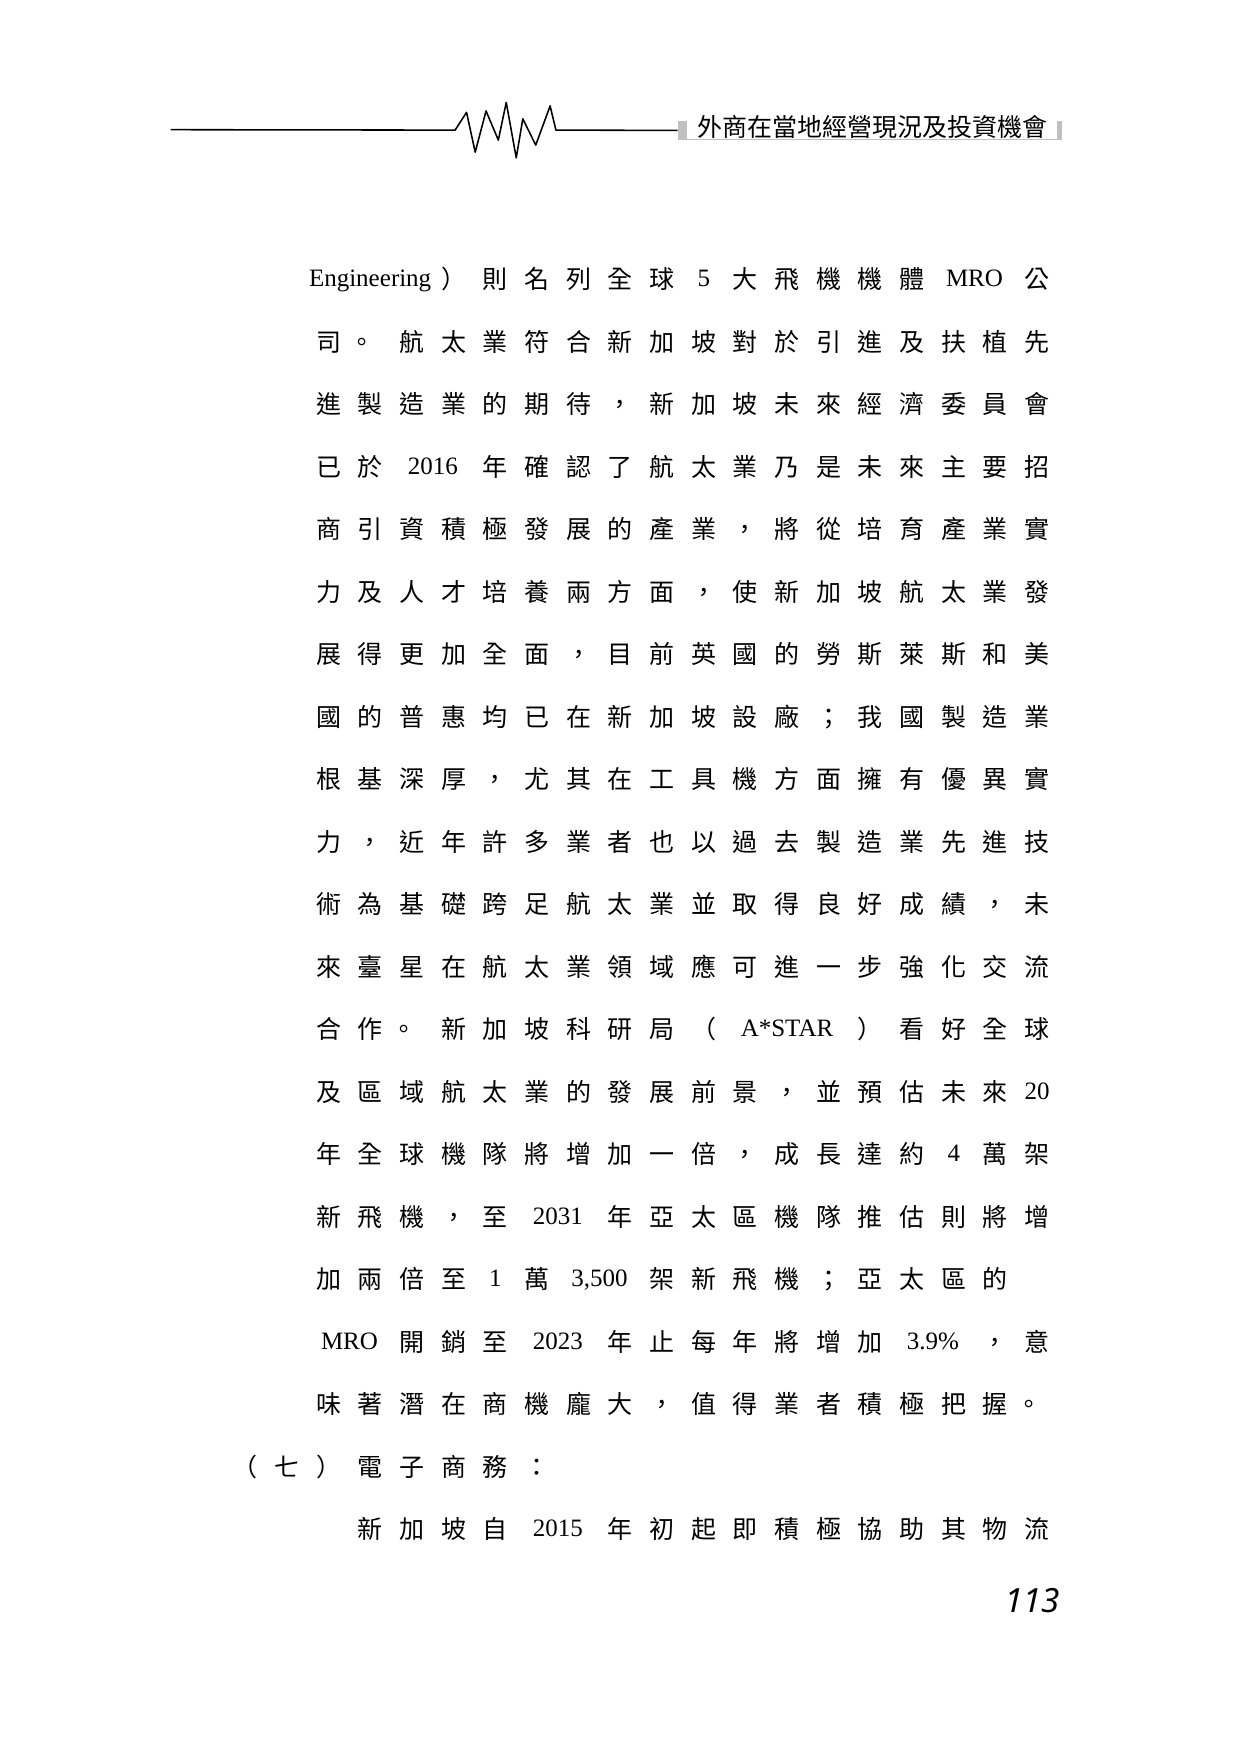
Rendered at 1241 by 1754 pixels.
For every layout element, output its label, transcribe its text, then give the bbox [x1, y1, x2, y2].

text Engineering）則名列全球5大飛機機體MRO公司。航太業符合新加坡對於引進及扶植先進製造業的期待，新加坡未來經濟委員會已於2016年確認了航太業乃是未來主要招商引資積極發展的產業，將從培育產業實力及人才培養兩方面，使新加坡航太業發展得更加全面，目前英國的勞斯萊斯和美國的普惠均已在新加坡設廠；我國製造業根基深厚，尤其在工具機方面擁有優異實力，近年許多業者也以過去製造業先進技術為基礎跨足航太業並取得良好成績，未來臺星在航太業領域應可進一步強化交流合作。新加坡科研局（A*STAR）看好全球及區域航太業的發展前景，並預估未來20年全球機隊將增加一倍，成長達約4萬架新飛機，至2031年亞太區機隊推估則將增加兩倍至1萬3,500架新飛機；亞太區的MRO開銷至2023年止每年將增加3.9%，意味著潛在商機龐大，值得業者積極把握。 [281, 236, 1058, 1424]
text （七）電子商務： [207, 1424, 1058, 1486]
text 新加坡自2015年初起即積極協助其物流 [281, 1486, 1058, 1549]
